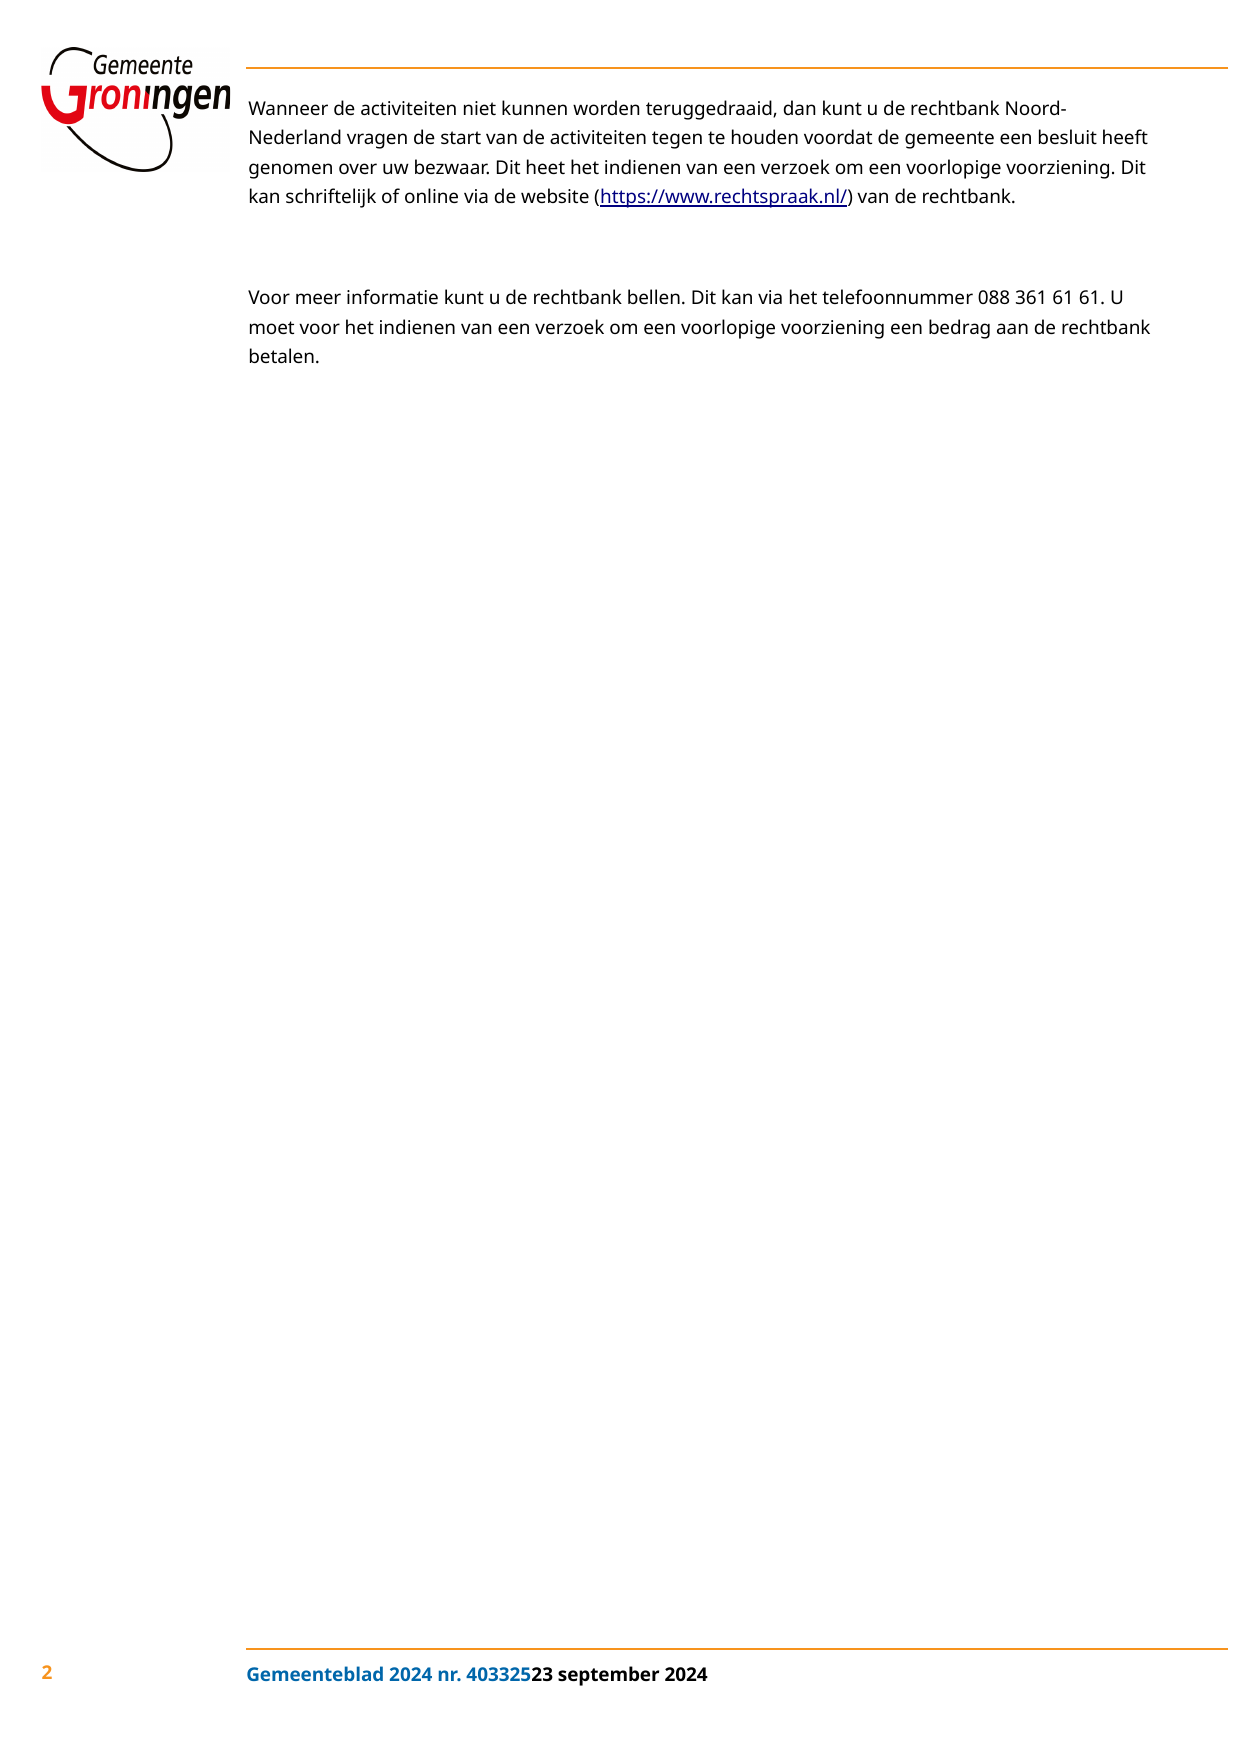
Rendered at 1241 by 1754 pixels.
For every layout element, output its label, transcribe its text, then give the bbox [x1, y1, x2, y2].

picture [41, 47, 231, 172]
text Voor meer informatie kunt u de rechtbank bellen. Dit kan via het telefoonnummer 088 361 61 61. U moet voor het indienen van een verzoek om een voorlopige voorziening een bedrag aan de rechtbank betalen. [248, 284, 1152, 369]
text Wanneer de activiteiten niet kunnen worden teruggedraaid, dan kunt u de rechtbank Noord-Nederland vragen de start van de activiteiten tegen te houden voordat de gemeente een besluit heeft genomen over uw bezwaar. Dit heet het indienen van een verzoek om een voorlopige voorziening. Dit kan schriftelijk of online via de website (https://www.rechtspraak.nl/) van de rechtbank. [248, 95, 1152, 209]
